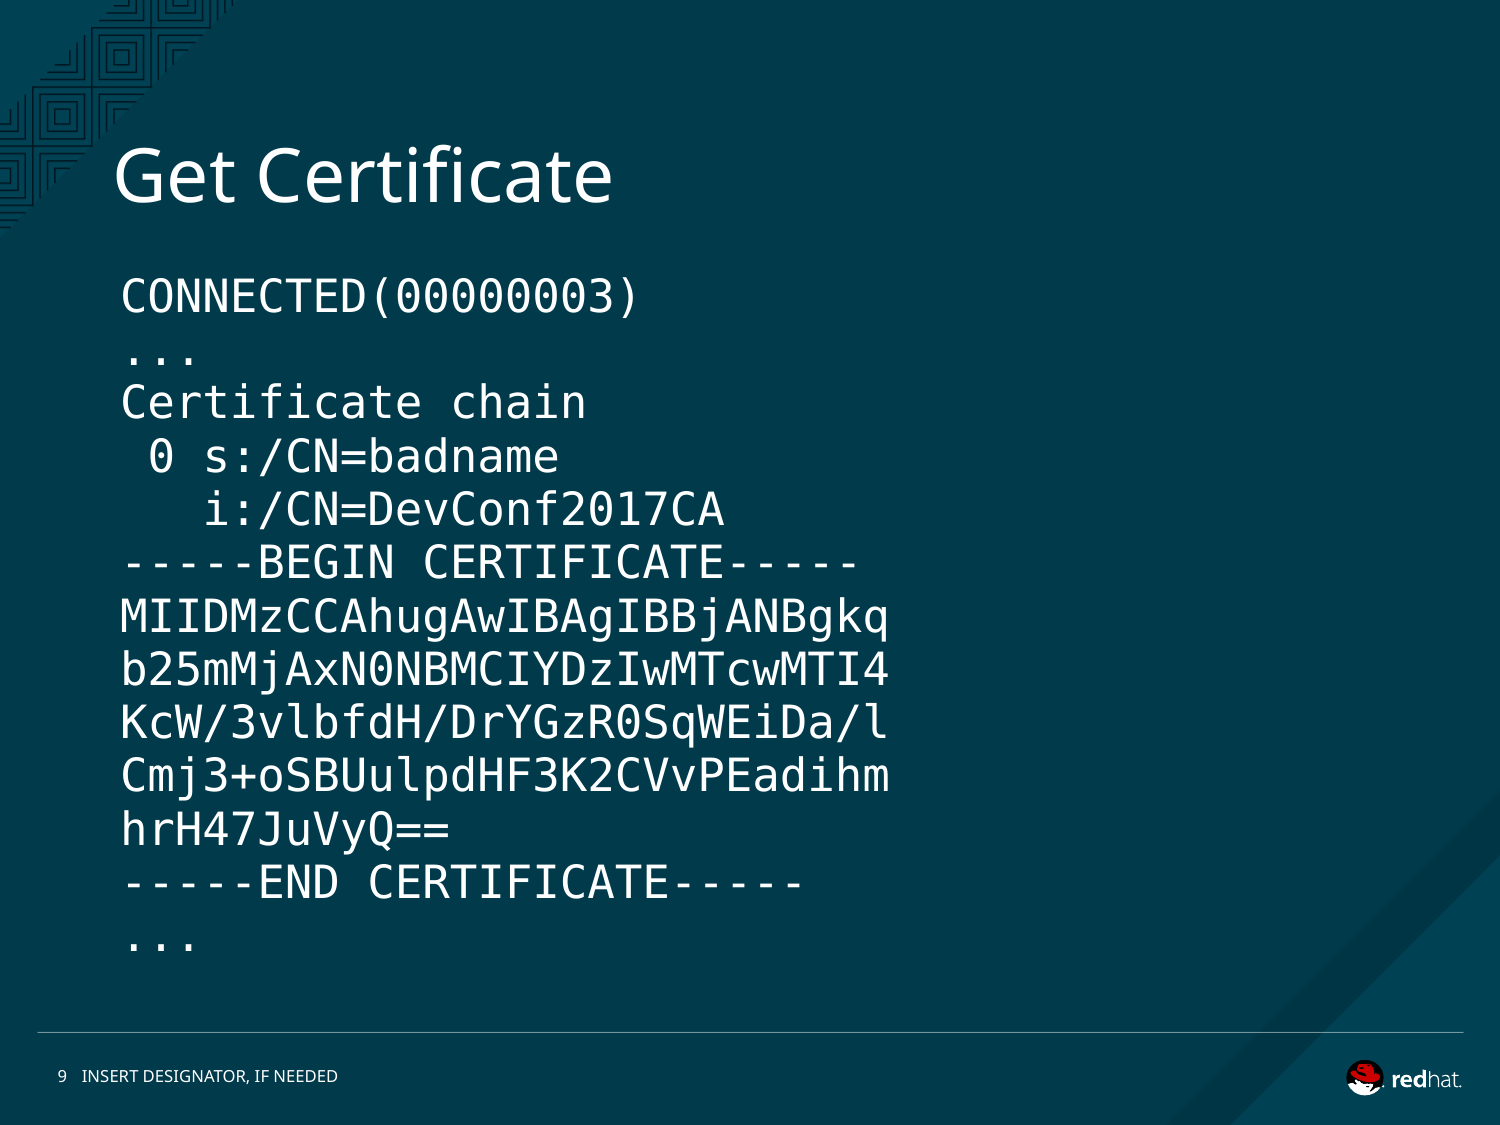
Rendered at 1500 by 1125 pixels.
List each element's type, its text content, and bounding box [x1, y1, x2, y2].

list CONNECTED(00000003) ... Certificate chain 0 s:/CN=badname i:/CN=DevConf2017CA -----BEGIN CERTIFICATE----- MIIDMzCCAhugAwIBAgIBBjANBgkq b25mMjAxN0NBMCIYDzIwMTcwMTI4 KcW/3vlbfdH/DrYGzR0SqWEiDa/l Cmj3+oSBUulpdHF3K2CVvPEadihm hrH47JuVyQ== -----END CERTIFICATE----- ... [120, 270, 1396, 1103]
title Get Certificate [112, 0, 1388, 225]
